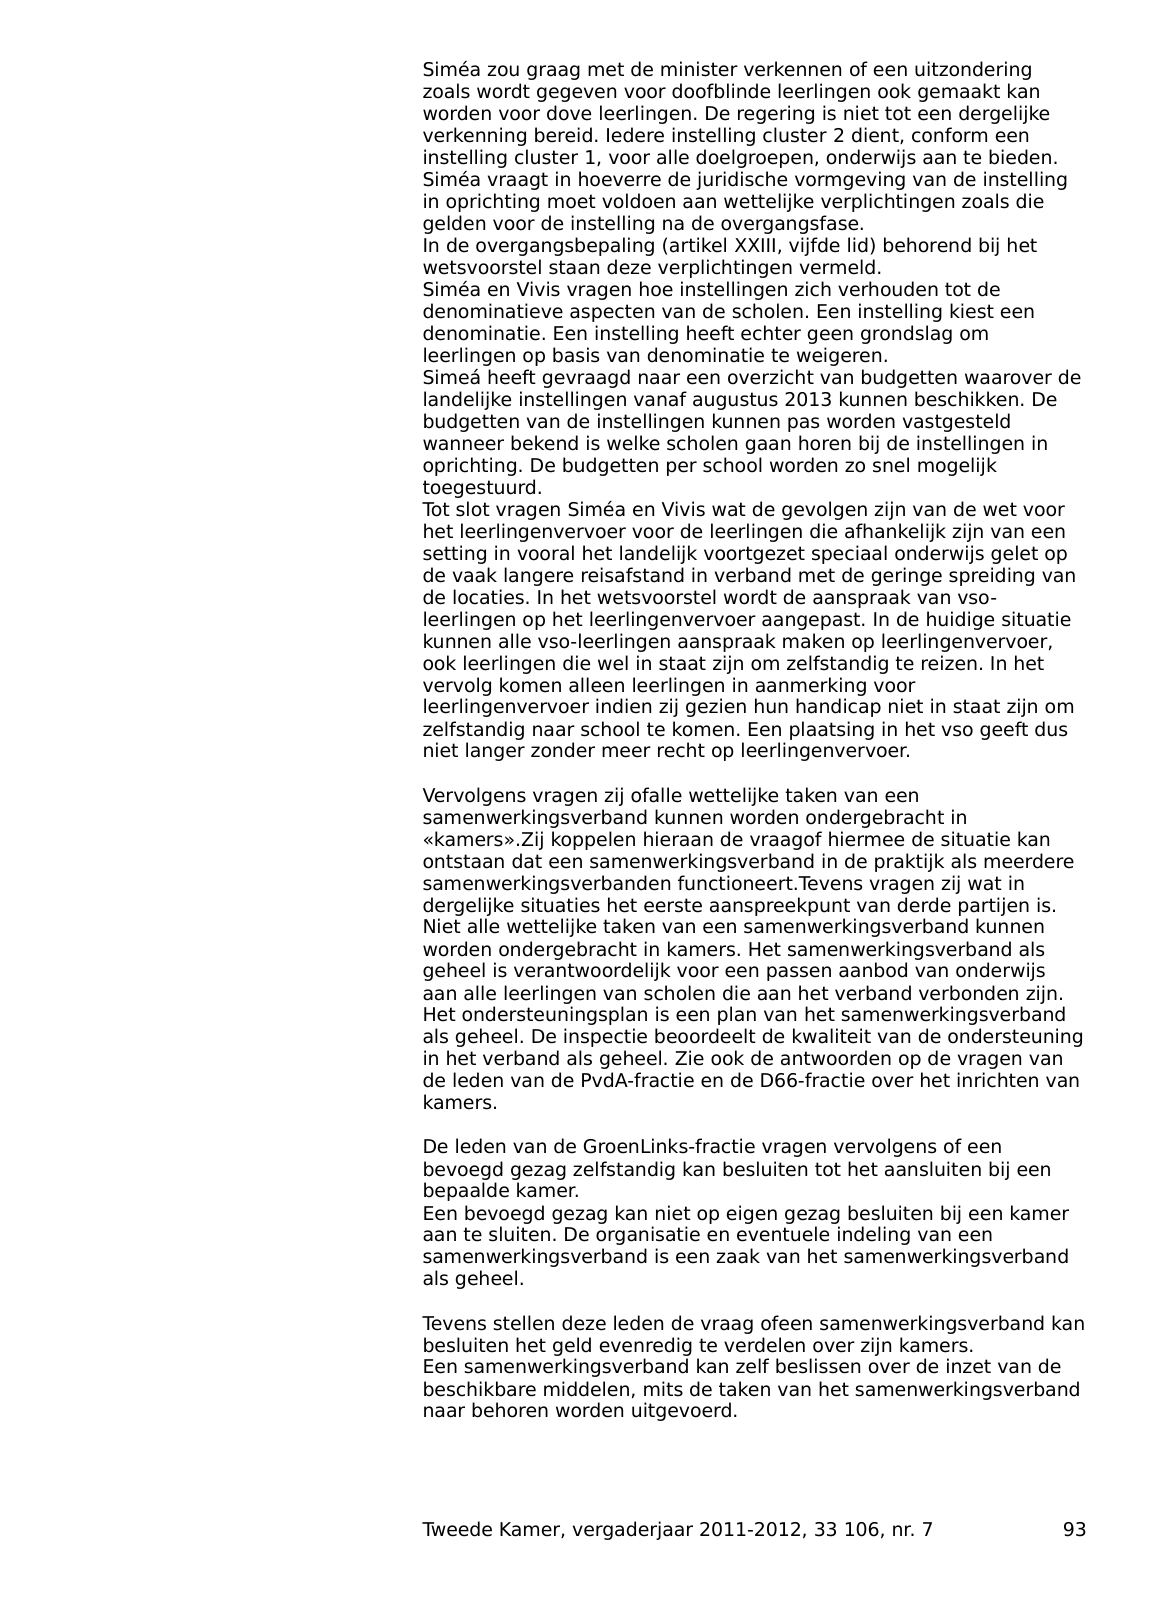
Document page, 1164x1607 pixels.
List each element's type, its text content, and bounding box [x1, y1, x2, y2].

text De leden van de GroenLinks-fractie vragen vervolgens of een bevoegd gezag zelfstandig kan besluiten tot het aansluiten bij een bepaalde kamer. [422, 1136, 1087, 1202]
text Niet alle wettelijke taken van een samenwerkingsverband kunnen worden ondergebracht in kamers. Het samenwerkingsverband als geheel is verantwoordelijk voor een passen aanbod van onderwijs aan alle leerlingen van scholen die aan het verband verbonden zijn. Het ondersteuningsplan is een plan van het samenwerkingsverband als geheel. De inspectie beoordeelt de kwaliteit van de ondersteuning in het verband als geheel. Zie ook de antwoorden op de vragen van de leden van de PvdA-fractie en de D66-fractie over het inrichten van kamers. [422, 916, 1087, 1114]
text Een samenwerkingsverband kan zelf beslissen over de inzet van de beschikbare middelen, mits de taken van het samenwerkingsverband naar behoren worden uitgevoerd. [422, 1356, 1087, 1422]
text Tevens stellen deze leden de vraag ofeen samenwerkingsverband kan besluiten het geld evenredig te verdelen over zijn kamers. [422, 1312, 1087, 1356]
text Siméa en Vivis vragen hoe instellingen zich verhouden tot de denominatieve aspecten van de scholen. Een instelling kiest een denominatie. Een instelling heeft echter geen grondslag om leerlingen op basis van denominatie te weigeren. [422, 279, 1087, 367]
text Siméa vraagt in hoeverre de juridische vormgeving van de instelling in oprichting moet voldoen aan wettelijke verplichtingen zoals die gelden voor de instelling na de overgangsfase. [422, 169, 1087, 235]
text Simeá heeft gevraagd naar een overzicht van budgetten waarover de landelijke instellingen vanaf augustus 2013 kunnen beschikken. De budgetten van de instellingen kunnen pas worden vastgesteld wanneer bekend is welke scholen gaan horen bij de instellingen in oprichting. De budgetten per school worden zo snel mogelijk toegestuurd. [422, 367, 1087, 499]
text Vervolgens vragen zij ofalle wettelijke taken van een samenwerkingsverband kunnen worden ondergebracht in «kamers».Zij koppelen hieraan de vraagof hiermee de situatie kan ontstaan dat een samenwerkingsverband in de praktijk als meerdere samenwerkingsverbanden functioneert.Tevens vragen zij wat in dergelijke situaties het eerste aanspreekpunt van derde partijen is. [422, 784, 1087, 916]
text Een bevoegd gezag kan niet op eigen gezag besluiten bij een kamer aan te sluiten. De organisatie en eventuele indeling van een samenwerkingsverband is een zaak van het samenwerkingsverband als geheel. [422, 1202, 1087, 1290]
text Siméa zou graag met de minister verkennen of een uitzondering zoals wordt gegeven voor doofblinde leerlingen ook gemaakt kan worden voor dove leerlingen. De regering is niet tot een dergelijke verkenning bereid. Iedere instelling cluster 2 dient, conform een instelling cluster 1, voor alle doelgroepen, onderwijs aan te bieden. [422, 59, 1087, 169]
text In de overgangsbepaling (artikel XXIII, vijfde lid) behorend bij het wetsvoorstel staan deze verplichtingen vermeld. [422, 235, 1087, 279]
text Tot slot vragen Siméa en Vivis wat de gevolgen zijn van de wet voor het leerlingenvervoer voor de leerlingen die afhankelijk zijn van een setting in vooral het landelijk voortgezet speciaal onderwijs gelet op de vaak langere reisafstand in verband met de geringe spreiding van de locaties. In het wetsvoorstel wordt de aanspraak van vso-leerlingen op het leerlingenvervoer aangepast. In de huidige situatie kunnen alle vso-leerlingen aanspraak maken op leerlingenvervoer, ook leerlingen die wel in staat zijn om zelfstandig te reizen. In het vervolg komen alleen leerlingen in aanmerking voor leerlingenvervoer indien zij gezien hun handicap niet in staat zijn om zelfstandig naar school te komen. Een plaatsing in het vso geeft dus niet langer zonder meer recht op leerlingenvervoer. [422, 499, 1087, 762]
